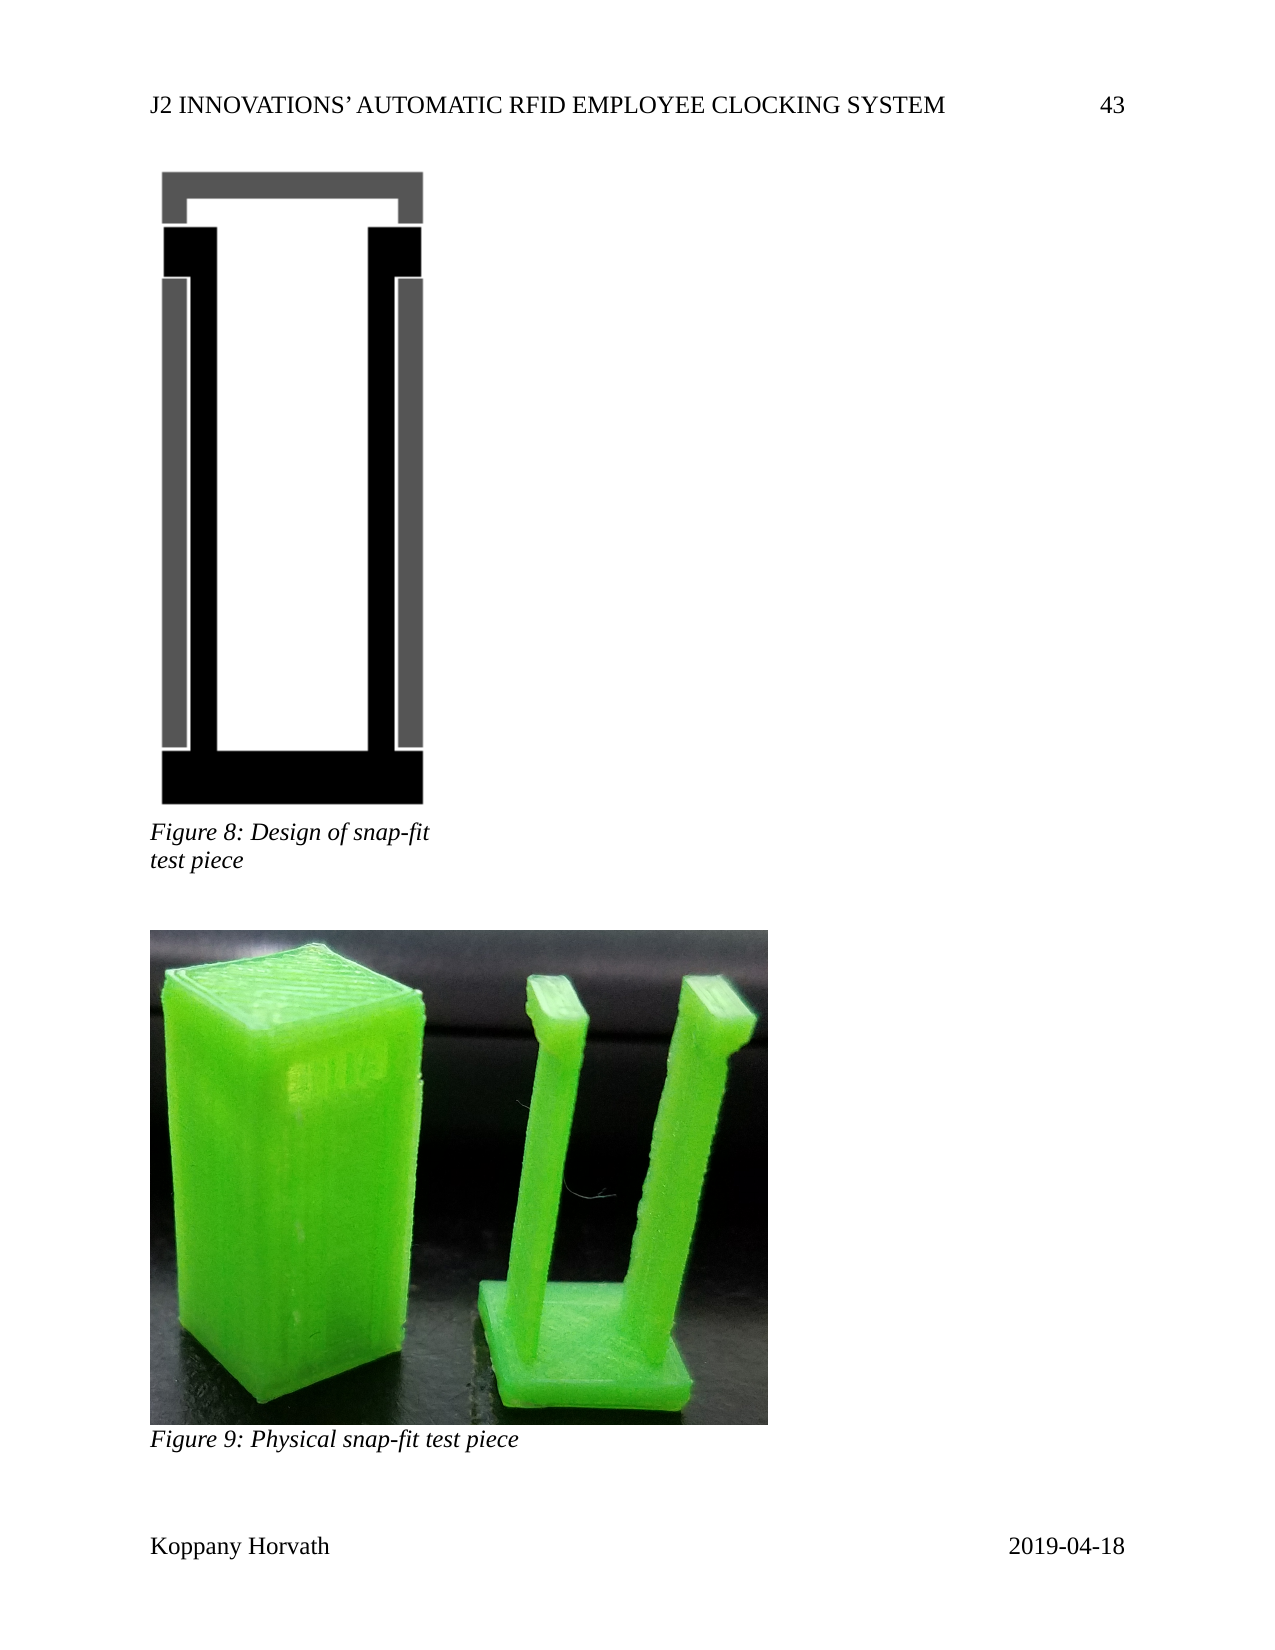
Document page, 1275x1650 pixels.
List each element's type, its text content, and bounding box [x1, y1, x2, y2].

picture [150, 160, 434, 817]
text Figure 8: Design of snap-fit test piece [150, 817, 434, 874]
text Figure 9: Physical snap-fit test piece [150, 1425, 768, 1453]
picture [150, 930, 768, 1425]
